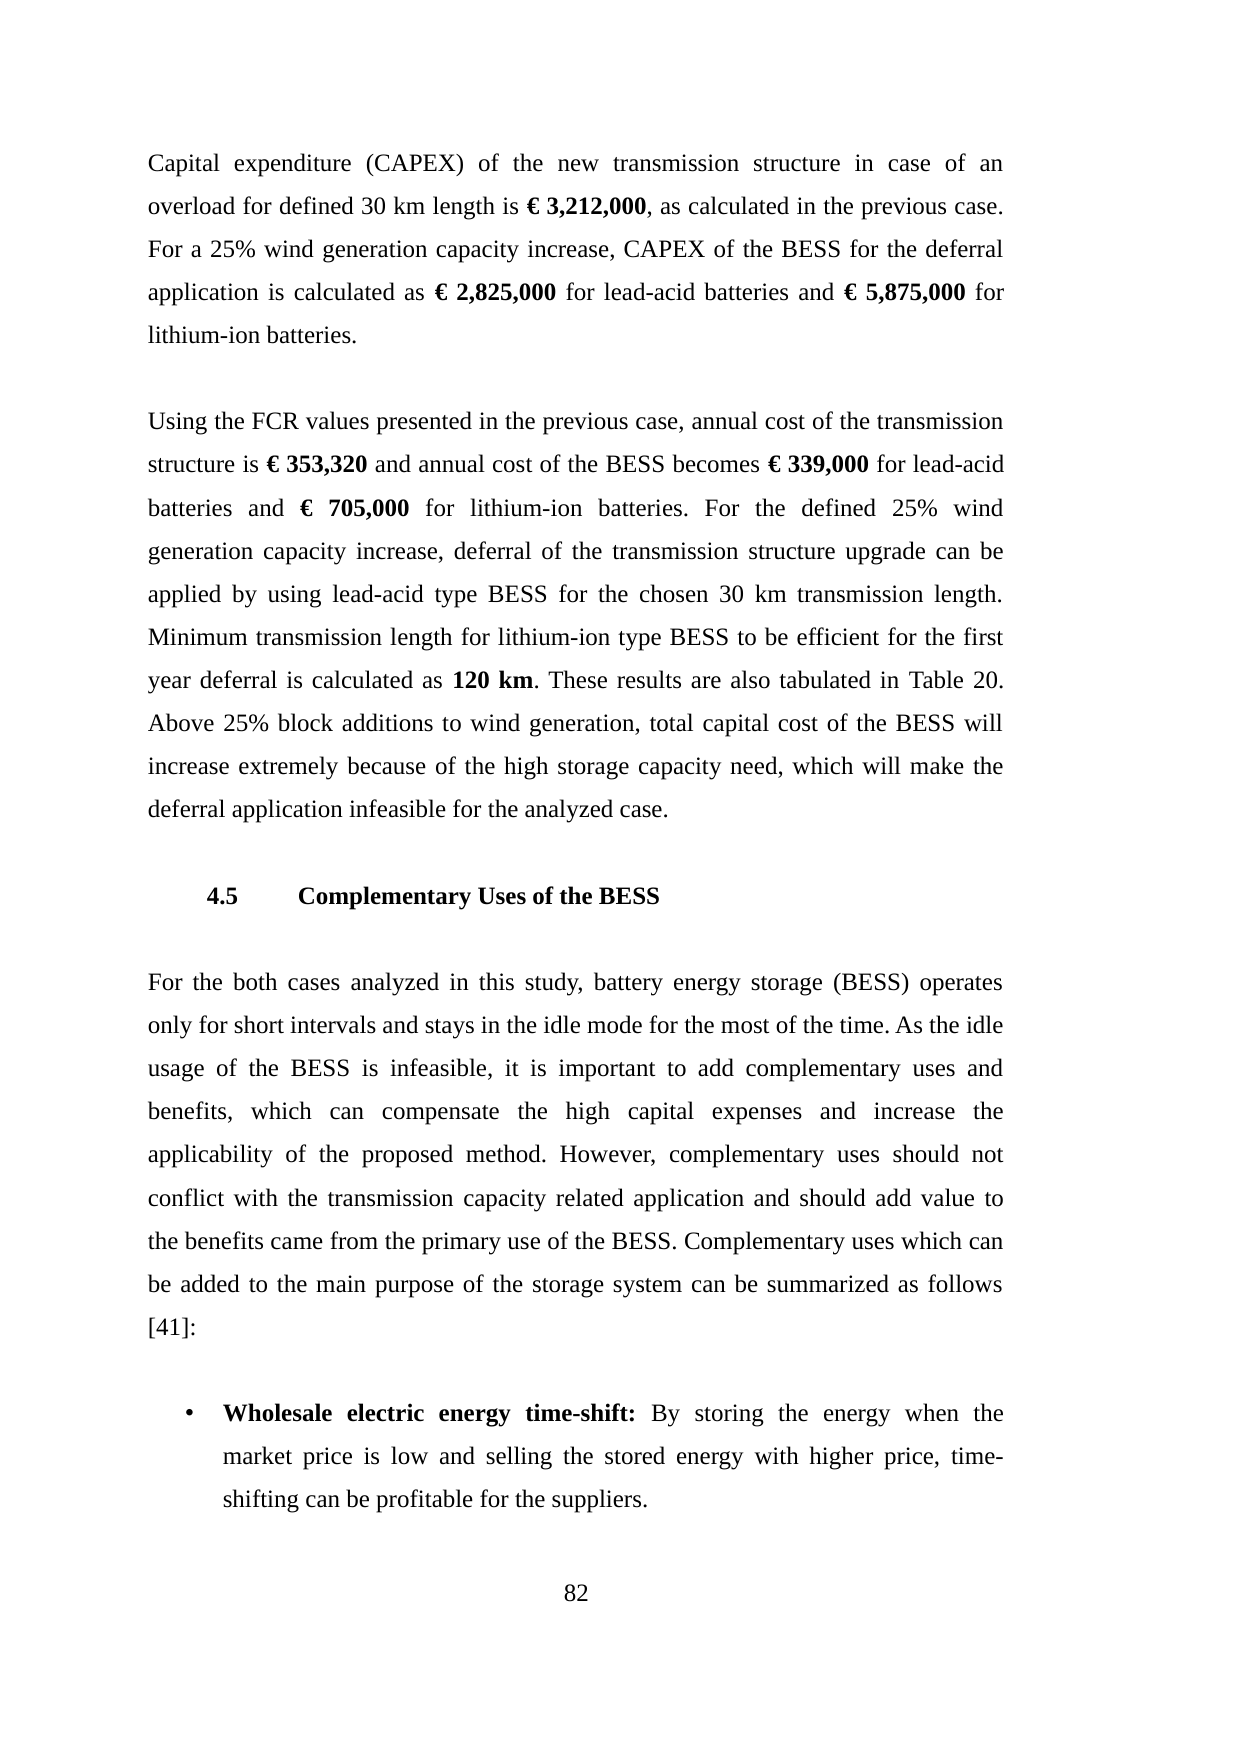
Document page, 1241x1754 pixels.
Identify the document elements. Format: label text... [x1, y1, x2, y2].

text For the both cases analyzed in this study, battery energy storage (BESS) operates only for short intervals and stays in the idle mode for the most of the time. As the idle usage of the BESS is infeasible, it is important to add complementary uses and benefits, which can compensate the high capital expenses and increase the applicability of the proposed method. However, complementary uses should not conflict with the transmission capacity related application and should add value to the benefits came from the primary use of the BESS. Complementary uses which can be added to the main purpose of the storage system can be summarized as follows [41]⁠: [148, 967, 1004, 1341]
list Wholesale electric energy time-shift: By storing the energy when the market price is low and selling the stored energy with higher price, time-shifting can be profitable for the suppliers. [185, 1398, 1004, 1513]
text Using the FCR values presented in the previous case, annual cost of the transmission structure is € 353,320 and annual cost of the BESS becomes € 339,000 for lead-acid batteries and € 705,000 for lithium-ion batteries. For the defined 25% wind generation capacity increase, deferral of the transmission structure upgrade can be applied by using lead-acid type BESS for the chosen 30 km transmission length. Minimum transmission length for lithium-ion type BESS to be efficient for the first year deferral is calculated as 120 km. These results are also tabulated in Table 20. Above 25% block additions to wind generation, total capital cost of the BESS will increase extremely because of the high storage capacity need, which will make the deferral application infeasible for the analyzed case. [148, 406, 1004, 823]
list Complementary Uses of the BESS [207, 881, 1004, 909]
text Capital expenditure (CAPEX) of the new transmission structure in case of an overload for defined 30 km length is € 3,212,000, as calculated in the previous case. For a 25% wind generation capacity increase, CAPEX of the BESS for the deferral application is calculated as € 2,825,000 for lead-acid batteries and € 5,875,000 for lithium-ion batteries. [148, 148, 1004, 349]
